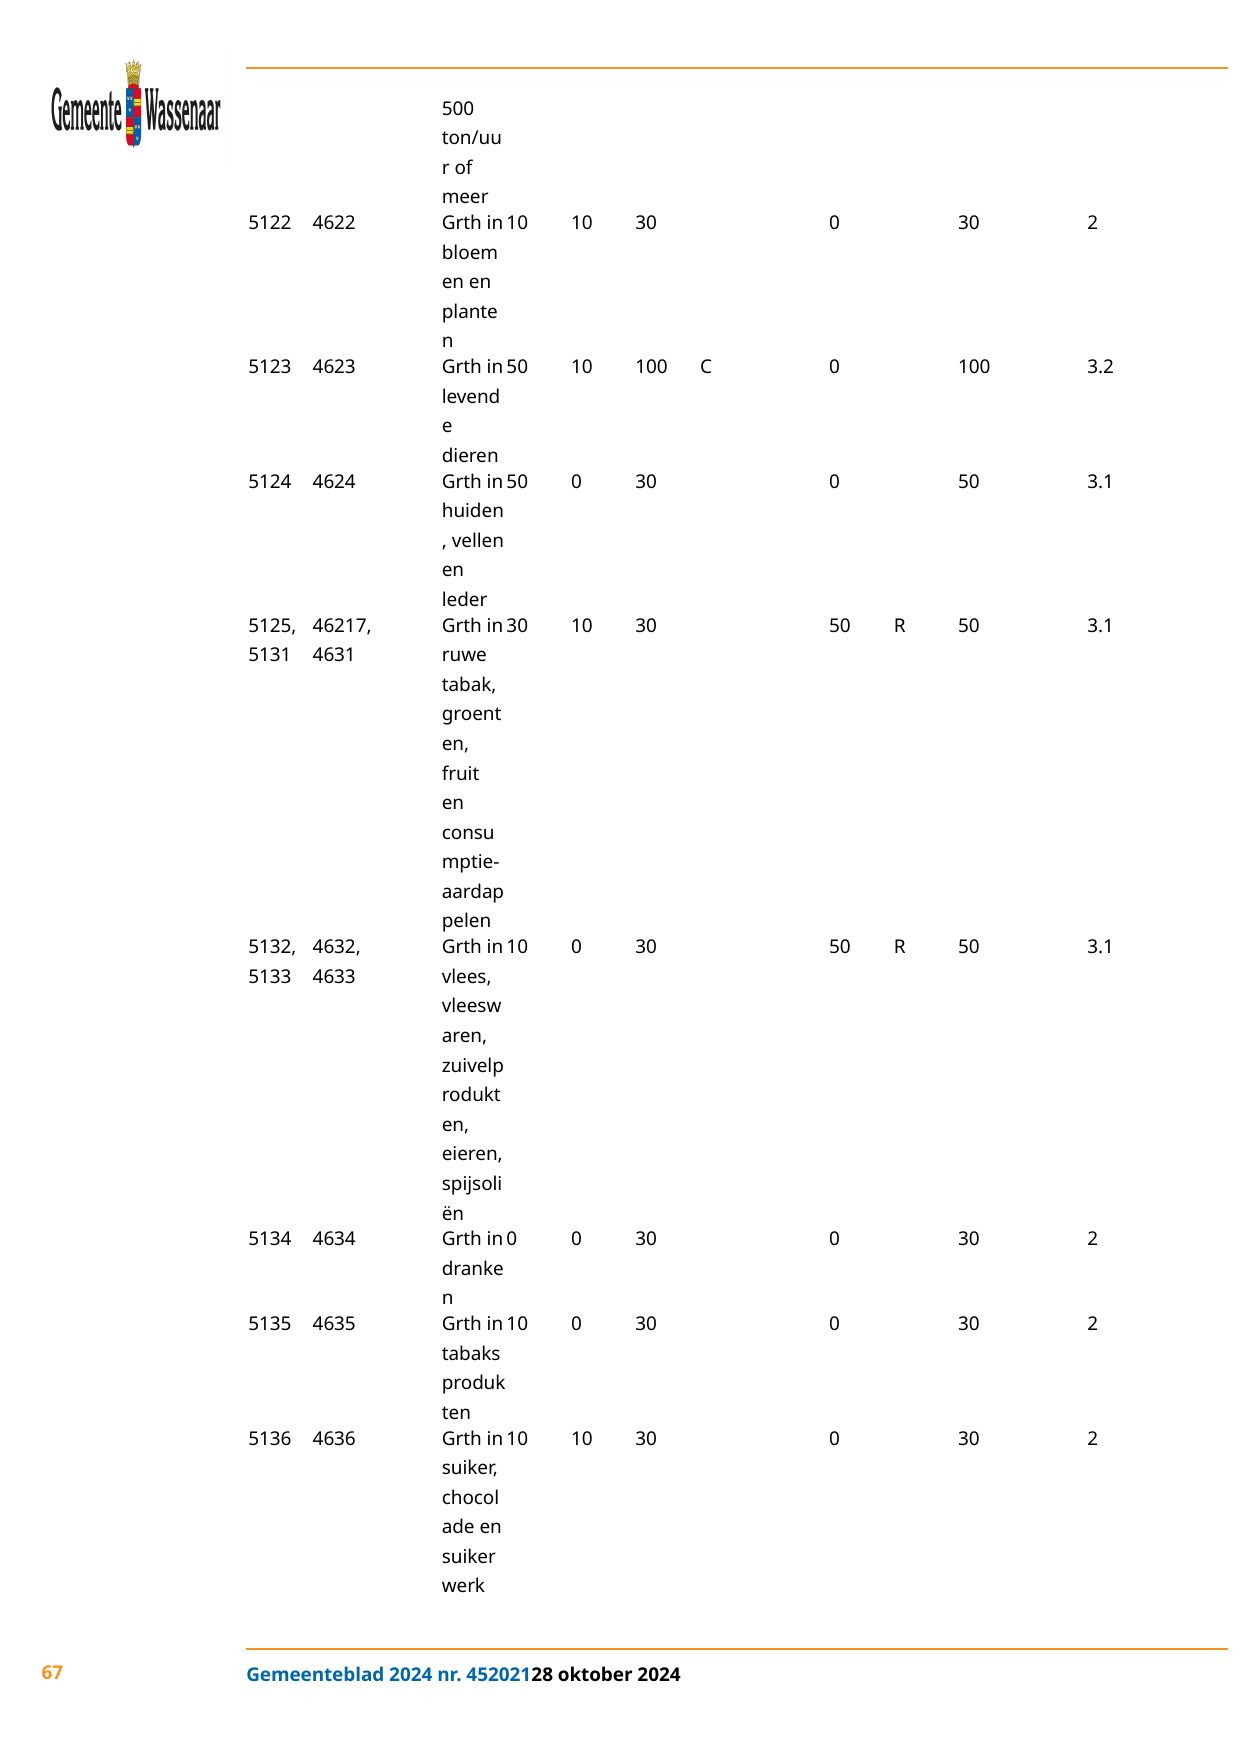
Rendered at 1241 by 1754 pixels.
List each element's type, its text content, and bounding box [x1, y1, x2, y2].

table_cell 0 [571, 1225, 635, 1310]
table_cell 500 ton/uur of meer [442, 95, 506, 209]
table_cell Grth in bloemen en planten [442, 209, 506, 353]
table_cell 10 [571, 209, 635, 353]
table_cell [764, 612, 829, 933]
table_cell 2 [1087, 1425, 1152, 1598]
table_cell 10 [571, 612, 635, 933]
table_cell [313, 95, 377, 209]
picture [41, 47, 231, 172]
table_cell 30 [958, 1310, 1022, 1425]
table_cell 5134 [248, 1225, 312, 1310]
table_cell 50 [958, 468, 1022, 612]
table_cell [1023, 468, 1087, 612]
table_cell [764, 1310, 829, 1425]
table_cell [377, 95, 442, 209]
table_cell 0 [829, 1225, 893, 1310]
table_cell 2 [1087, 1225, 1152, 1310]
table_cell [700, 95, 764, 209]
table_cell Grth in huiden, vellen en leder [442, 468, 506, 612]
table_cell [1023, 934, 1087, 1225]
table_cell 100 [958, 353, 1022, 468]
table_cell [764, 209, 829, 353]
table_cell [1023, 95, 1087, 209]
table_cell [958, 95, 1022, 209]
table_cell [635, 95, 700, 209]
table_cell [894, 209, 958, 353]
table_cell 10 [506, 209, 571, 353]
table_cell 46217, 4631 [313, 612, 377, 933]
table_cell [700, 934, 764, 1225]
table_cell [377, 1225, 442, 1310]
table_cell [764, 934, 829, 1225]
table_cell [700, 209, 764, 353]
table_cell [1023, 1225, 1087, 1310]
table_cell 5123 [248, 353, 312, 468]
table_cell Grth in levende dieren [442, 353, 506, 468]
table_cell Grth in ruwe tabak, groenten, fruit en consumptie-aardappelen [442, 612, 506, 933]
table_cell [764, 1225, 829, 1310]
table_cell [700, 1225, 764, 1310]
table_cell [377, 209, 442, 353]
table_cell 5124 [248, 468, 312, 612]
table_cell 5125, 5131 [248, 612, 312, 933]
table_cell 3.1 [1087, 468, 1152, 612]
table_cell R [894, 934, 958, 1225]
table_cell [1023, 612, 1087, 933]
table_cell 0 [571, 468, 635, 612]
table_cell 0 [829, 209, 893, 353]
table_cell 5132, 5133 [248, 934, 312, 1225]
table_cell Grth in dranken [442, 1225, 506, 1310]
table_cell [1023, 1310, 1087, 1425]
table_cell Grth in tabaksprodukten [442, 1310, 506, 1425]
table_cell 50 [506, 468, 571, 612]
table_cell Grth in suiker, chocolade en suikerwerk [442, 1425, 506, 1598]
table_cell 30 [635, 1225, 700, 1310]
table_cell 30 [635, 1425, 700, 1598]
table_cell 0 [506, 1225, 571, 1310]
table_cell C [700, 353, 764, 468]
table_cell 10 [571, 353, 635, 468]
table_cell 50 [958, 612, 1022, 933]
table_cell [377, 934, 442, 1225]
table_cell 50 [829, 934, 893, 1225]
table_cell 100 [635, 353, 700, 468]
table_cell 0 [571, 1310, 635, 1425]
table_cell 50 [506, 353, 571, 468]
table_cell [1023, 1425, 1087, 1598]
table_cell 30 [635, 934, 700, 1225]
table_cell [506, 95, 571, 209]
table_cell [764, 468, 829, 612]
table_cell 4636 [313, 1425, 377, 1598]
table_cell 5136 [248, 1425, 312, 1598]
table_cell R [894, 612, 958, 933]
table_cell [894, 468, 958, 612]
table_cell [700, 612, 764, 933]
table_cell 4623 [313, 353, 377, 468]
table_cell 30 [506, 612, 571, 933]
table_cell [894, 353, 958, 468]
table_cell 5122 [248, 209, 312, 353]
table_cell [377, 353, 442, 468]
table_cell 30 [635, 612, 700, 933]
table_cell 0 [829, 1310, 893, 1425]
table_cell 0 [829, 1425, 893, 1598]
table_cell [764, 95, 829, 209]
table_cell 30 [958, 209, 1022, 353]
table_cell [1087, 95, 1152, 209]
table_cell [700, 468, 764, 612]
table_cell Grth in vlees, vleeswaren, zuivelprodukten, eieren, spijsoliën [442, 934, 506, 1225]
table_cell 30 [635, 209, 700, 353]
table_cell 4624 [313, 468, 377, 612]
table_cell 4622 [313, 209, 377, 353]
table_cell 30 [635, 1310, 700, 1425]
table_cell [1023, 353, 1087, 468]
table_cell 30 [635, 468, 700, 612]
table_cell [894, 1310, 958, 1425]
table_cell [571, 95, 635, 209]
table_cell 2 [1087, 209, 1152, 353]
table_cell 4634 [313, 1225, 377, 1310]
table_cell [894, 1425, 958, 1598]
table_cell 0 [829, 353, 893, 468]
table_cell 50 [829, 612, 893, 933]
table_cell 10 [506, 1310, 571, 1425]
table_cell [829, 95, 893, 209]
table_cell [894, 1225, 958, 1310]
table_cell [377, 1310, 442, 1425]
table_cell 5135 [248, 1310, 312, 1425]
table_cell [894, 95, 958, 209]
table_cell 10 [571, 1425, 635, 1598]
table_cell [1023, 209, 1087, 353]
table_cell [377, 468, 442, 612]
table_cell [377, 612, 442, 933]
table_cell [764, 1425, 829, 1598]
table_cell 50 [958, 934, 1022, 1225]
table_cell 0 [571, 934, 635, 1225]
table_cell 4635 [313, 1310, 377, 1425]
table_cell 30 [958, 1425, 1022, 1598]
table_cell 10 [506, 934, 571, 1225]
table_cell 3.2 [1087, 353, 1152, 468]
table_cell [764, 353, 829, 468]
table_cell [377, 1425, 442, 1598]
table_cell 30 [958, 1225, 1022, 1310]
table_cell 3.1 [1087, 934, 1152, 1225]
table_cell [248, 95, 312, 209]
table_cell [700, 1310, 764, 1425]
table_cell [700, 1425, 764, 1598]
table_cell 2 [1087, 1310, 1152, 1425]
table_cell 4632, 4633 [313, 934, 377, 1225]
table_cell 10 [506, 1425, 571, 1598]
table_cell 0 [829, 468, 893, 612]
table_cell 3.1 [1087, 612, 1152, 933]
